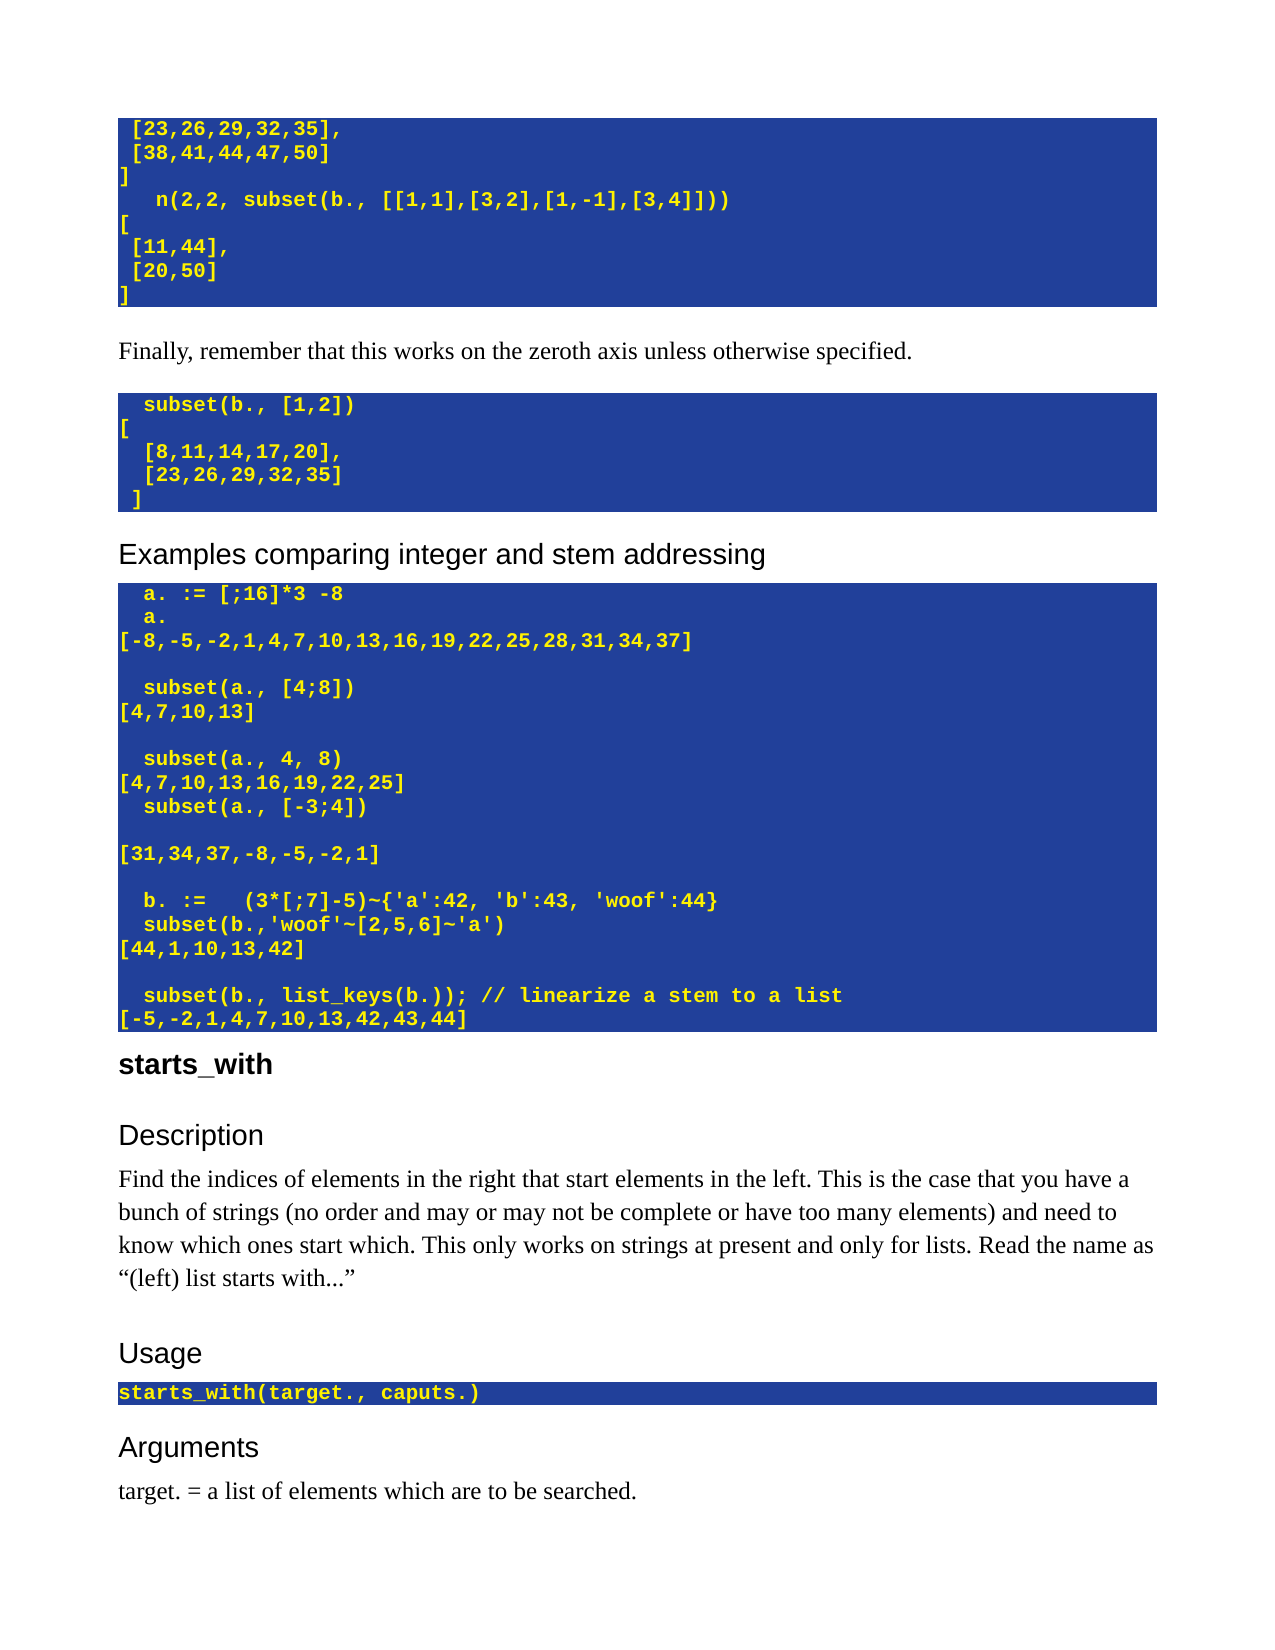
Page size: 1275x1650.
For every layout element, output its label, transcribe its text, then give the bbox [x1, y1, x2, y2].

text Find the indices of elements in the right that start elements in the left. This is the case that you have a bunch of strings (no order and may or may not be complete or have too many elements) and need to know which ones start which. This only works on strings at present and only for lists. Read the name as “(left) list starts with...” [118, 1164, 1157, 1292]
text [4,7,10,13] [118, 701, 1157, 725]
subtitle Description [118, 1118, 1157, 1151]
text ] [118, 284, 1157, 307]
subtitle Arguments [118, 1430, 1157, 1464]
text subset(a., 4, 8) [118, 748, 1157, 772]
text subset(b., list_keys(b.)); // linearize a stem to a list [118, 985, 1157, 1008]
text subset(b.,'woof'~[2,5,6]~'a') [118, 914, 1157, 937]
text [11,44], [118, 236, 1157, 260]
text a. [118, 606, 1157, 630]
subtitle Usage [118, 1336, 1157, 1369]
text [-5,-2,1,4,7,10,13,42,43,44] [118, 1008, 1157, 1032]
text subset(a., [4;8]) [118, 677, 1157, 701]
text target. = a list of elements which are to be searched. [118, 1476, 1157, 1505]
text [44,1,10,13,42] [118, 937, 1157, 961]
text [ [118, 417, 1157, 441]
text [8,11,14,17,20], [118, 441, 1157, 464]
text [20,50] [118, 260, 1157, 284]
text ] [118, 165, 1157, 189]
text [ [118, 213, 1157, 236]
subtitle Examples comparing integer and stem addressing [118, 537, 1157, 570]
text ] [118, 488, 1157, 512]
subtitle starts_with [118, 1047, 1157, 1080]
text [31,34,37,-8,-5,-2,1] [118, 843, 1157, 867]
text subset(a., [-3;4]) [118, 796, 1157, 819]
text Finally, remember that this works on the zeroth axis unless otherwise specified. [118, 336, 1157, 365]
text starts_with(target., caputs.) [118, 1382, 1157, 1405]
text a. := [;16]*3 -8 [118, 583, 1157, 606]
text [38,41,44,47,50] [118, 142, 1157, 165]
text [23,26,29,32,35] [118, 464, 1157, 488]
text subset(b., [1,2]) [118, 393, 1157, 417]
text [23,26,29,32,35], [118, 118, 1157, 142]
text [-8,-5,-2,1,4,7,10,13,16,19,22,25,28,31,34,37] [118, 630, 1157, 654]
text b. := (3*[;7]-5)~{'a':42, 'b':43, 'woof':44} [118, 890, 1157, 914]
text n(2,2, subset(b., [[1,1],[3,2],[1,-1],[3,4]])) [118, 189, 1157, 213]
text [4,7,10,13,16,19,22,25] [118, 772, 1157, 796]
